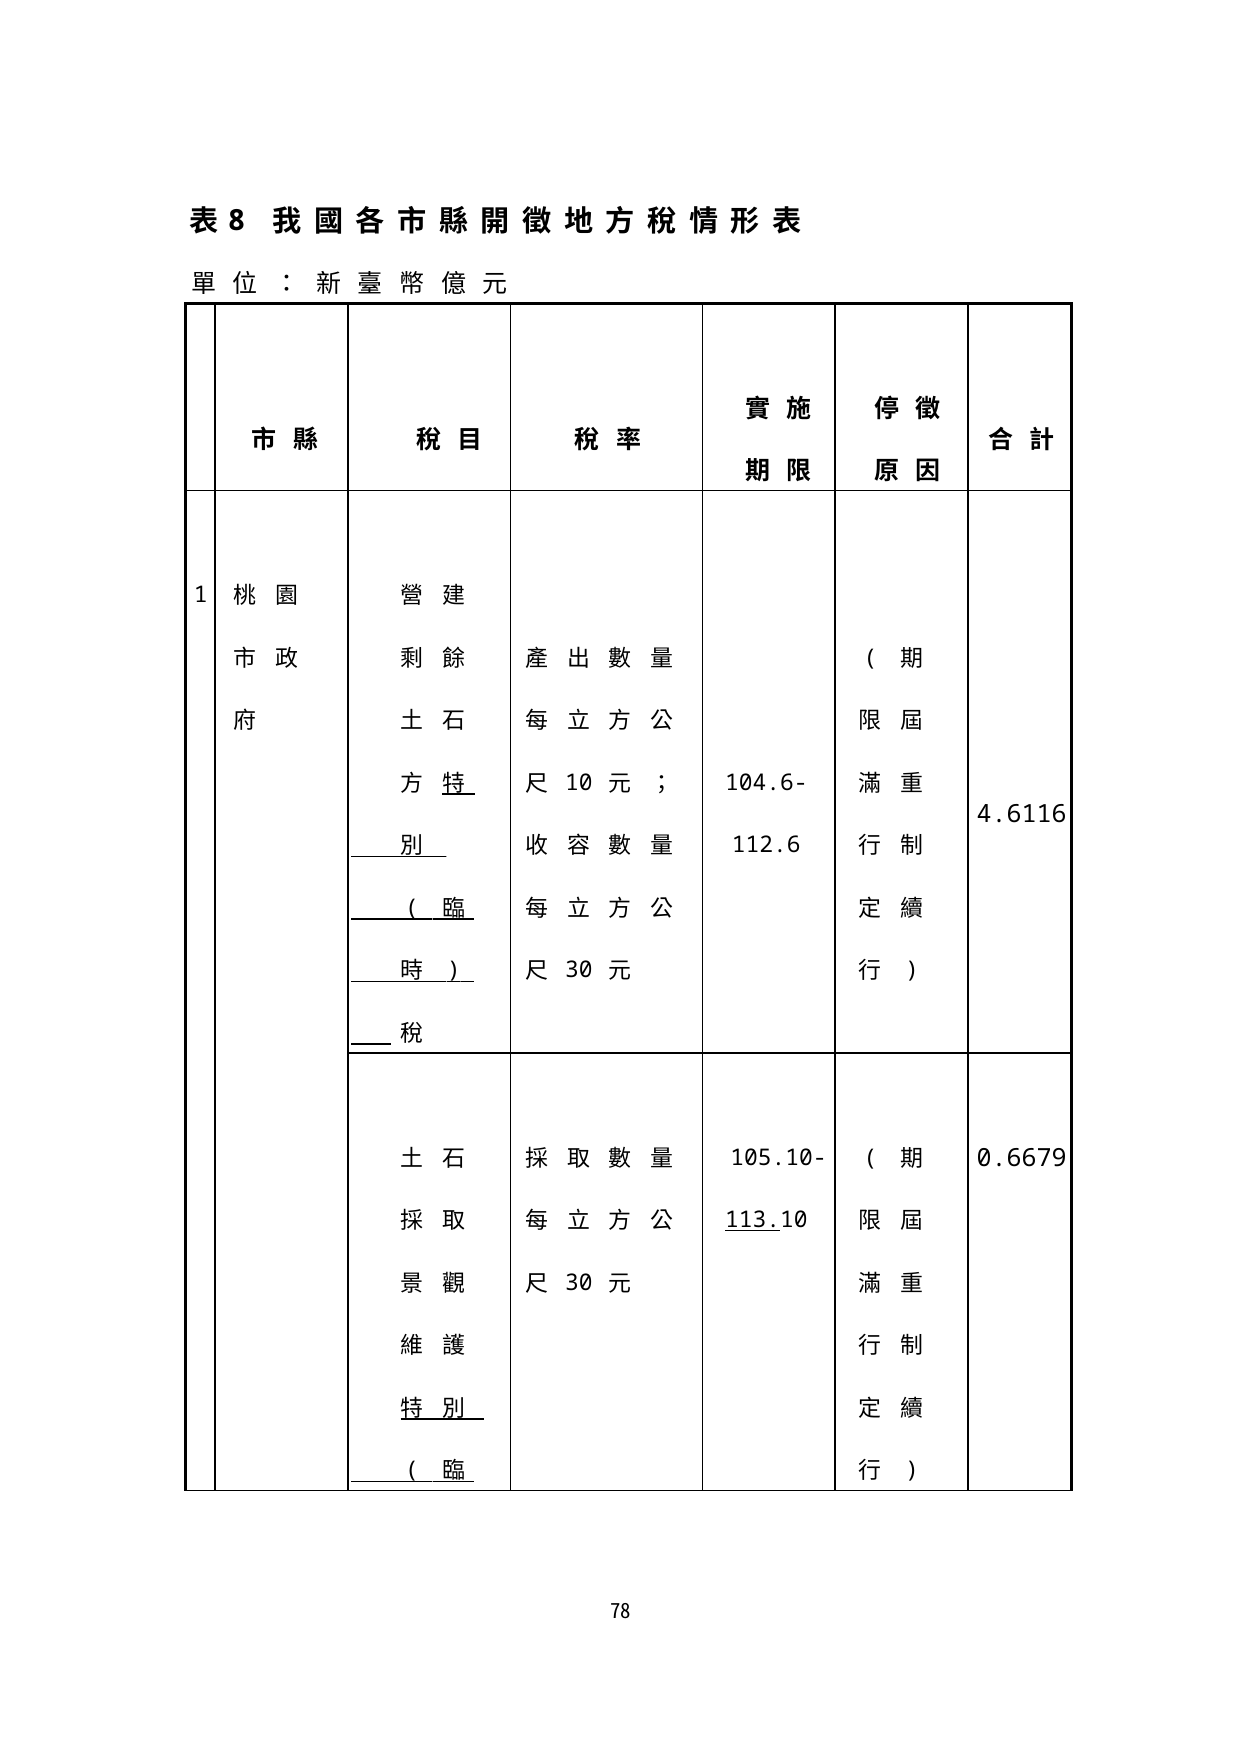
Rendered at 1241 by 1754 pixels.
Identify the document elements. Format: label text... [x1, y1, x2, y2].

table_cell 0.6679 [969, 1054, 1070, 1490]
table_cell 產出數量每立方公尺10元；收容數量每立方公尺30元 [511, 491, 702, 1052]
table_cell 1 [187, 491, 214, 1490]
table_header [187, 305, 214, 490]
table_header 稅目 [349, 305, 510, 490]
table_header 實施期限 [703, 305, 834, 490]
table_header 合計 [969, 305, 1070, 490]
table_cell 營建剩餘土石方特別(臨時)稅 [349, 491, 510, 1052]
table_header 停徵原因 [836, 305, 967, 490]
table_header 稅率 [511, 305, 702, 490]
table_cell 104.6-112.6 [703, 491, 834, 1052]
table_cell (期限屆滿重行制定續行) [836, 1054, 967, 1490]
table_cell 4.6116 [969, 491, 1070, 1052]
table_cell 桃園市政府 [216, 491, 347, 1490]
table_cell 採取數量每立方公尺30元 [511, 1054, 702, 1490]
text 表8 我國各市縣開徵地方稅情形表 單位：新臺幣億元 [183, 177, 1058, 302]
table_header 市縣 [216, 305, 347, 490]
table_cell 土石採取景觀維護特別(臨 [349, 1054, 510, 1490]
table_cell (期限屆滿重行制定續行) [836, 491, 967, 1052]
table_cell 105.10-113.10 [703, 1054, 834, 1490]
